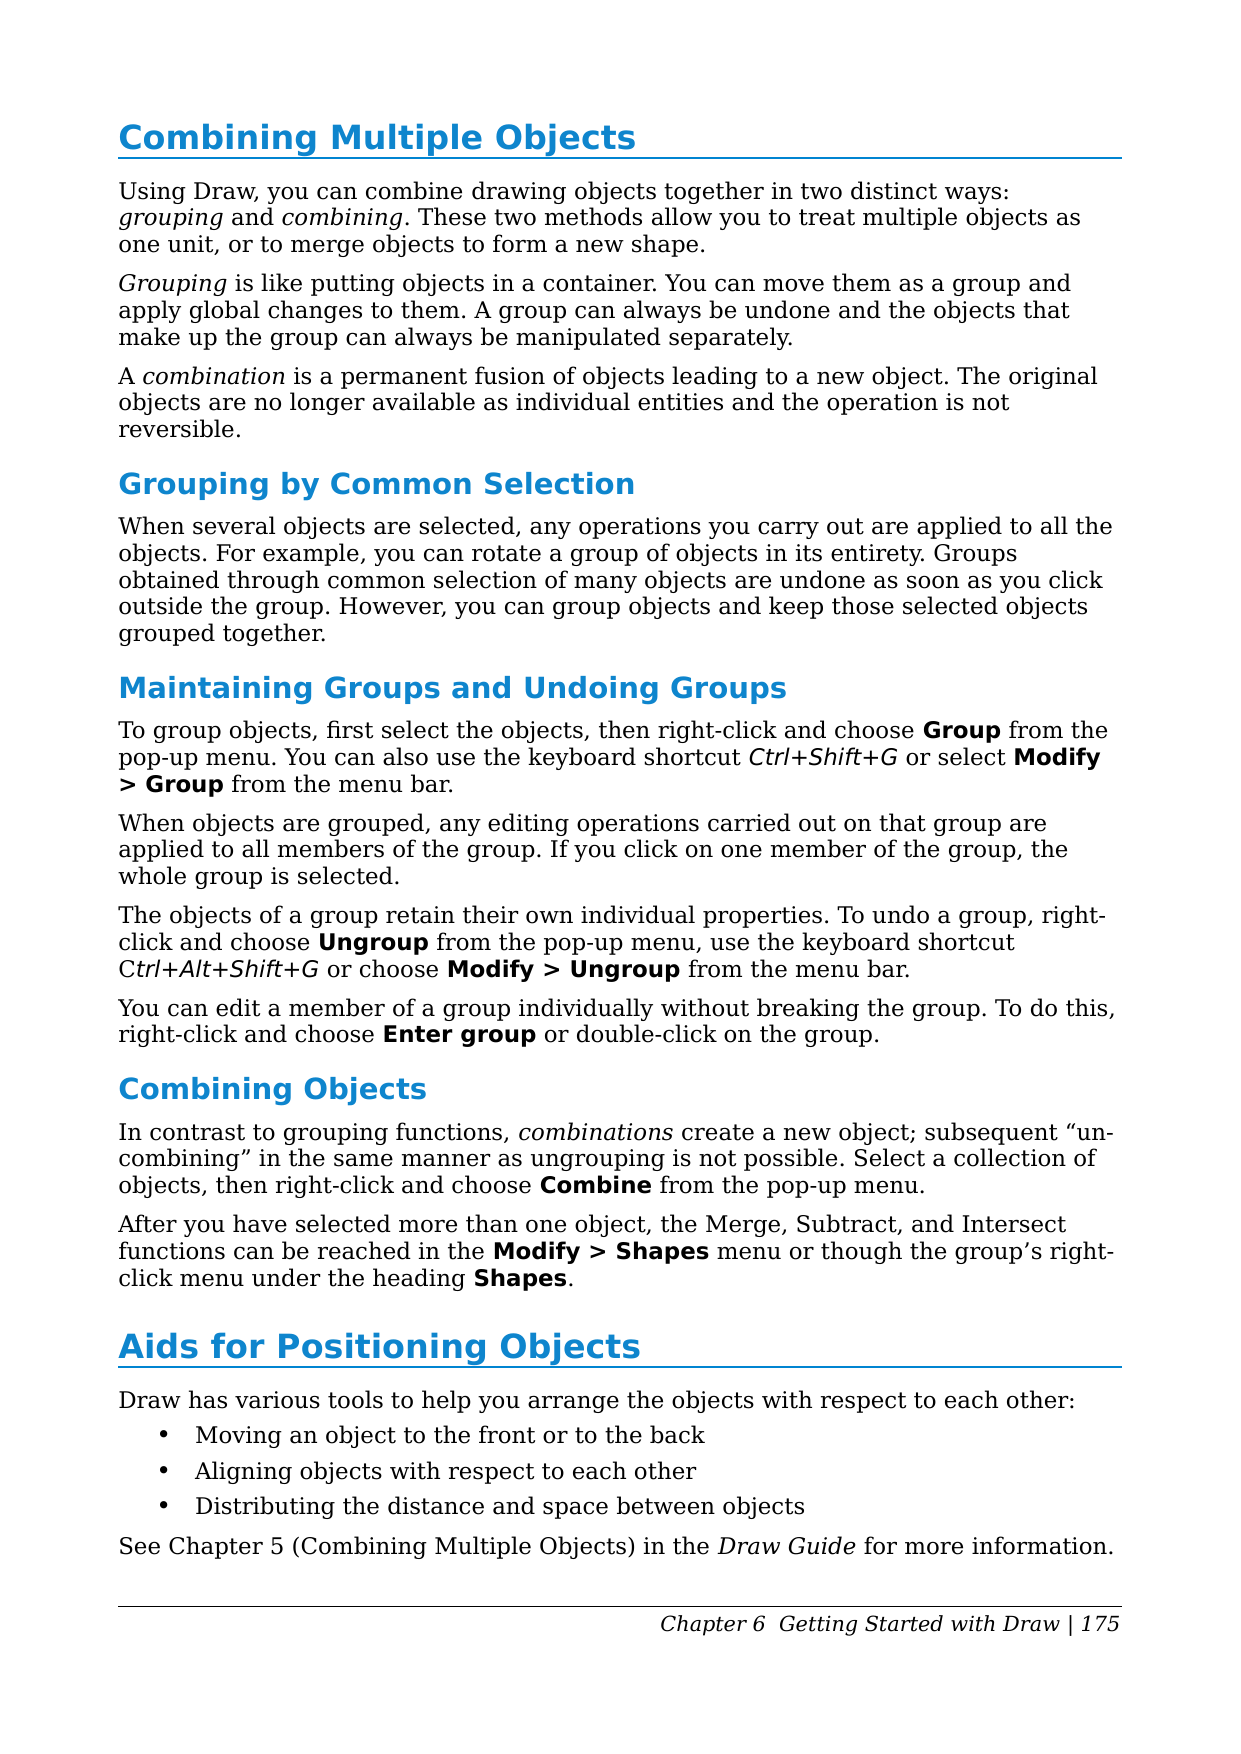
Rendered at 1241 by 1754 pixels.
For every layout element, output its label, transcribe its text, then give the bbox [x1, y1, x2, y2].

subtitle Combining Multiple Objects [118, 118, 1122, 157]
subtitle Maintaining Groups and Undoing Groups [118, 671, 1122, 705]
text You can edit a member of a group individually without breaking the group. To do this, right-click and choose Enter group or double-click on the group. [118, 995, 1122, 1048]
text Grouping is like putting objects in a container. You can move them as a group and apply global changes to them. A group can always be undone and the objects that make up the group can always be manipulated separately. [118, 270, 1122, 350]
text In contrast to grouping functions, combinations create a new object; subsequent “un-combining” in the same manner as ungrouping is not possible. Select a collection of objects, then right-click and choose Combine from the pop-up menu. [118, 1119, 1122, 1199]
subtitle Combining Objects [118, 1073, 1122, 1107]
text The objects of a group retain their own individual properties. To undo a group, right-click and choose Ungroup from the pop-up menu, use the keyboard shortcut Ctrl+Alt+Shift+G or choose Modify > Ungroup from the menu bar. [118, 902, 1122, 982]
list Distributing the distance and space between objects [156, 1491, 1122, 1521]
text When objects are grouped, any editing operations carried out on that group are applied to all members of the group. If you click on one member of the group, the whole group is selected. [118, 810, 1122, 890]
list Aligning objects with respect to each other [156, 1456, 1122, 1485]
text See Chapter 5 (Combining Multiple Objects) in the Draw Guide for more information. [118, 1533, 1122, 1559]
text When several objects are selected, any operations you carry out are applied to all the objects. For example, you can rotate a group of objects in its entirety. Groups obtained through common selection of many objects are undone as soon as you click outside the group. However, you can group objects and keep those selected objects grouped together. [118, 513, 1122, 647]
subtitle Aids for Positioning Objects [118, 1328, 1122, 1366]
list Moving an object to the front or to the back [156, 1421, 1122, 1450]
text To group objects, first select the objects, then right-click and choose Group from the pop-up menu. You can also use the keyboard shortcut Ctrl+Shift+G or select Modify > Group from the menu bar. [118, 717, 1122, 797]
list Draw has various tools to help you arrange the objects with respect to each other: [118, 1387, 1122, 1414]
text Using Draw, you can combine drawing objects together in two distinct ways: grouping and combining. These two methods allow you to treat multiple objects as one unit, or to merge objects to form a new shape. [118, 178, 1122, 258]
subtitle Grouping by Common Selection [118, 467, 1122, 501]
text After you have selected more than one object, the Merge, Subtract, and Intersect functions can be reached in the Modify > Shapes menu or though the group’s right-click menu under the heading Shapes. [118, 1211, 1122, 1291]
text A combination is a permanent fusion of objects leading to a new object. The original objects are no longer available as individual entities and the operation is not reversible. [118, 363, 1122, 443]
